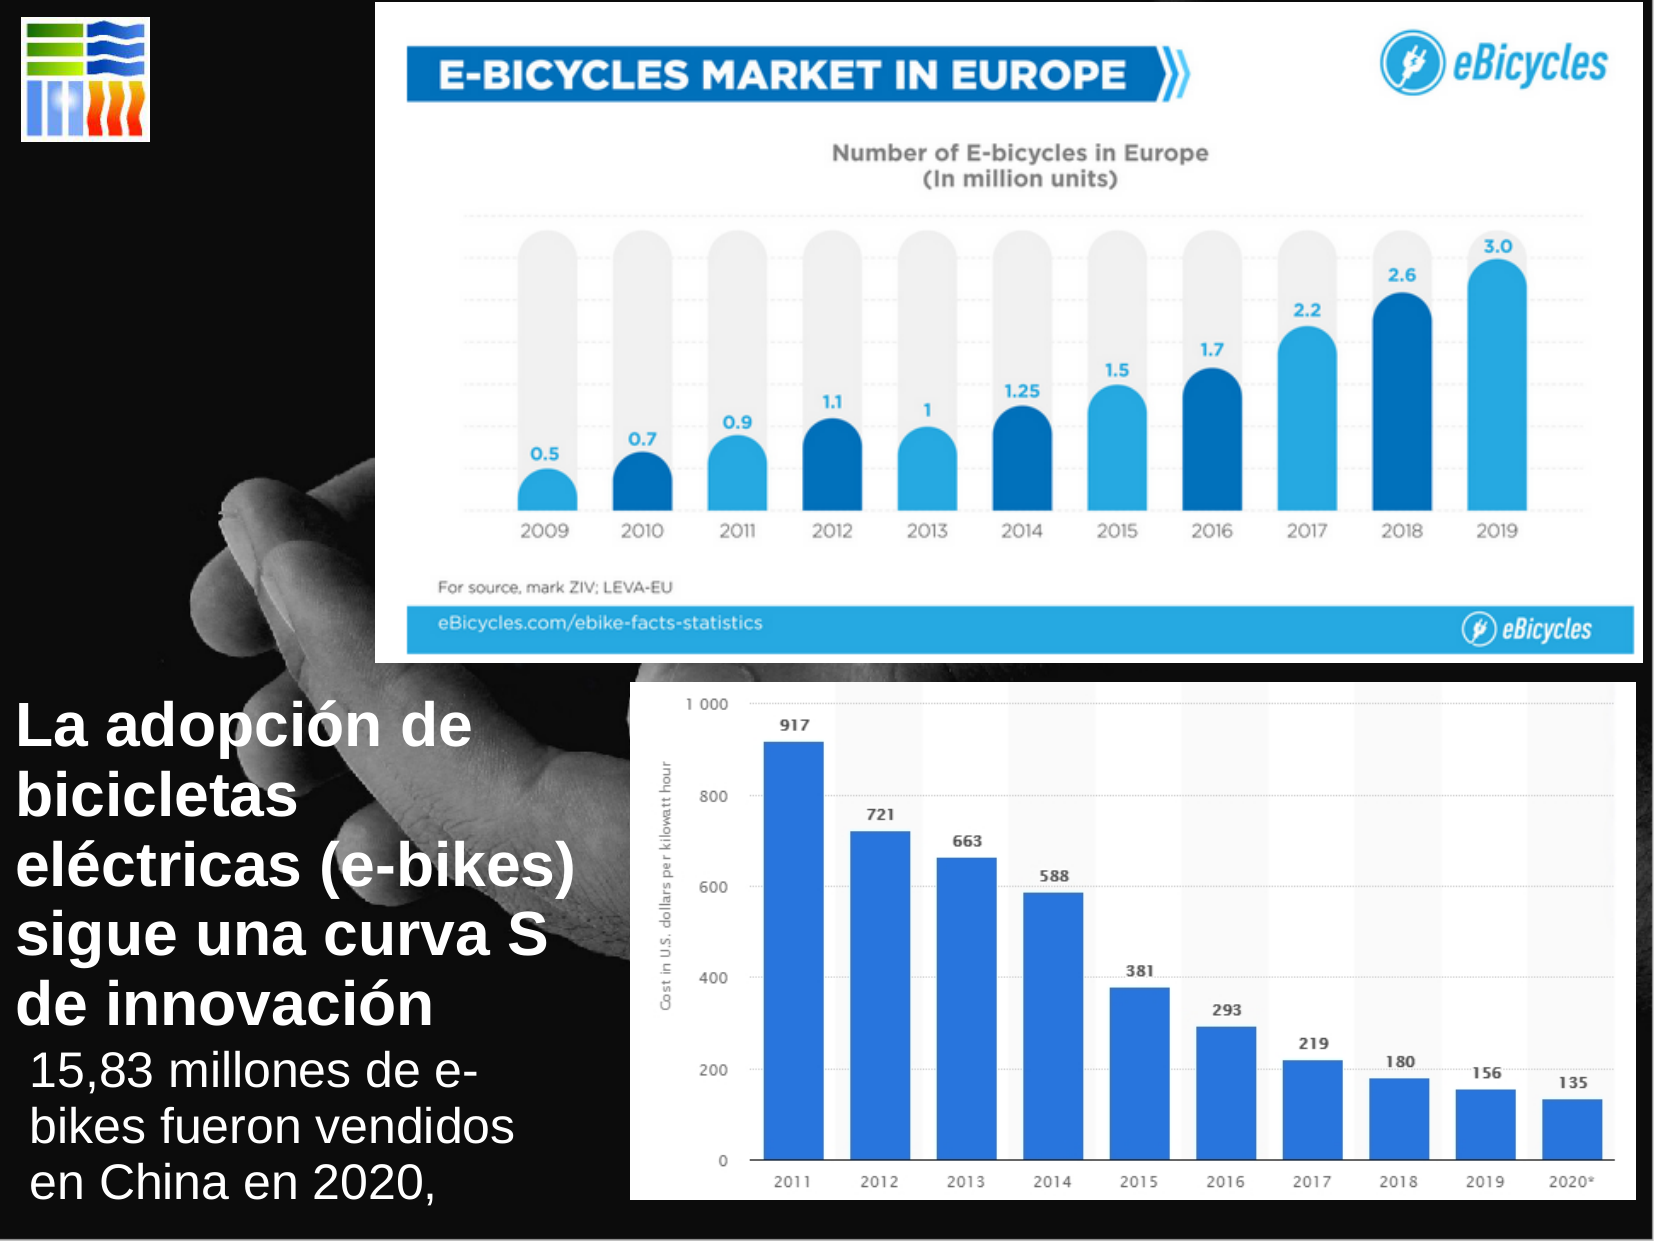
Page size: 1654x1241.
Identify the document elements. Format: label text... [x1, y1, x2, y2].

picture [0, 0, 1654, 1241]
text_box La adopción de bicicletas eléctricas (e-bikes) sigue una curva S de innovación [15, 690, 601, 1039]
text_box 15,83 millones de e-bikes fueron vendidos en China en 2020, [15, 1039, 556, 1241]
